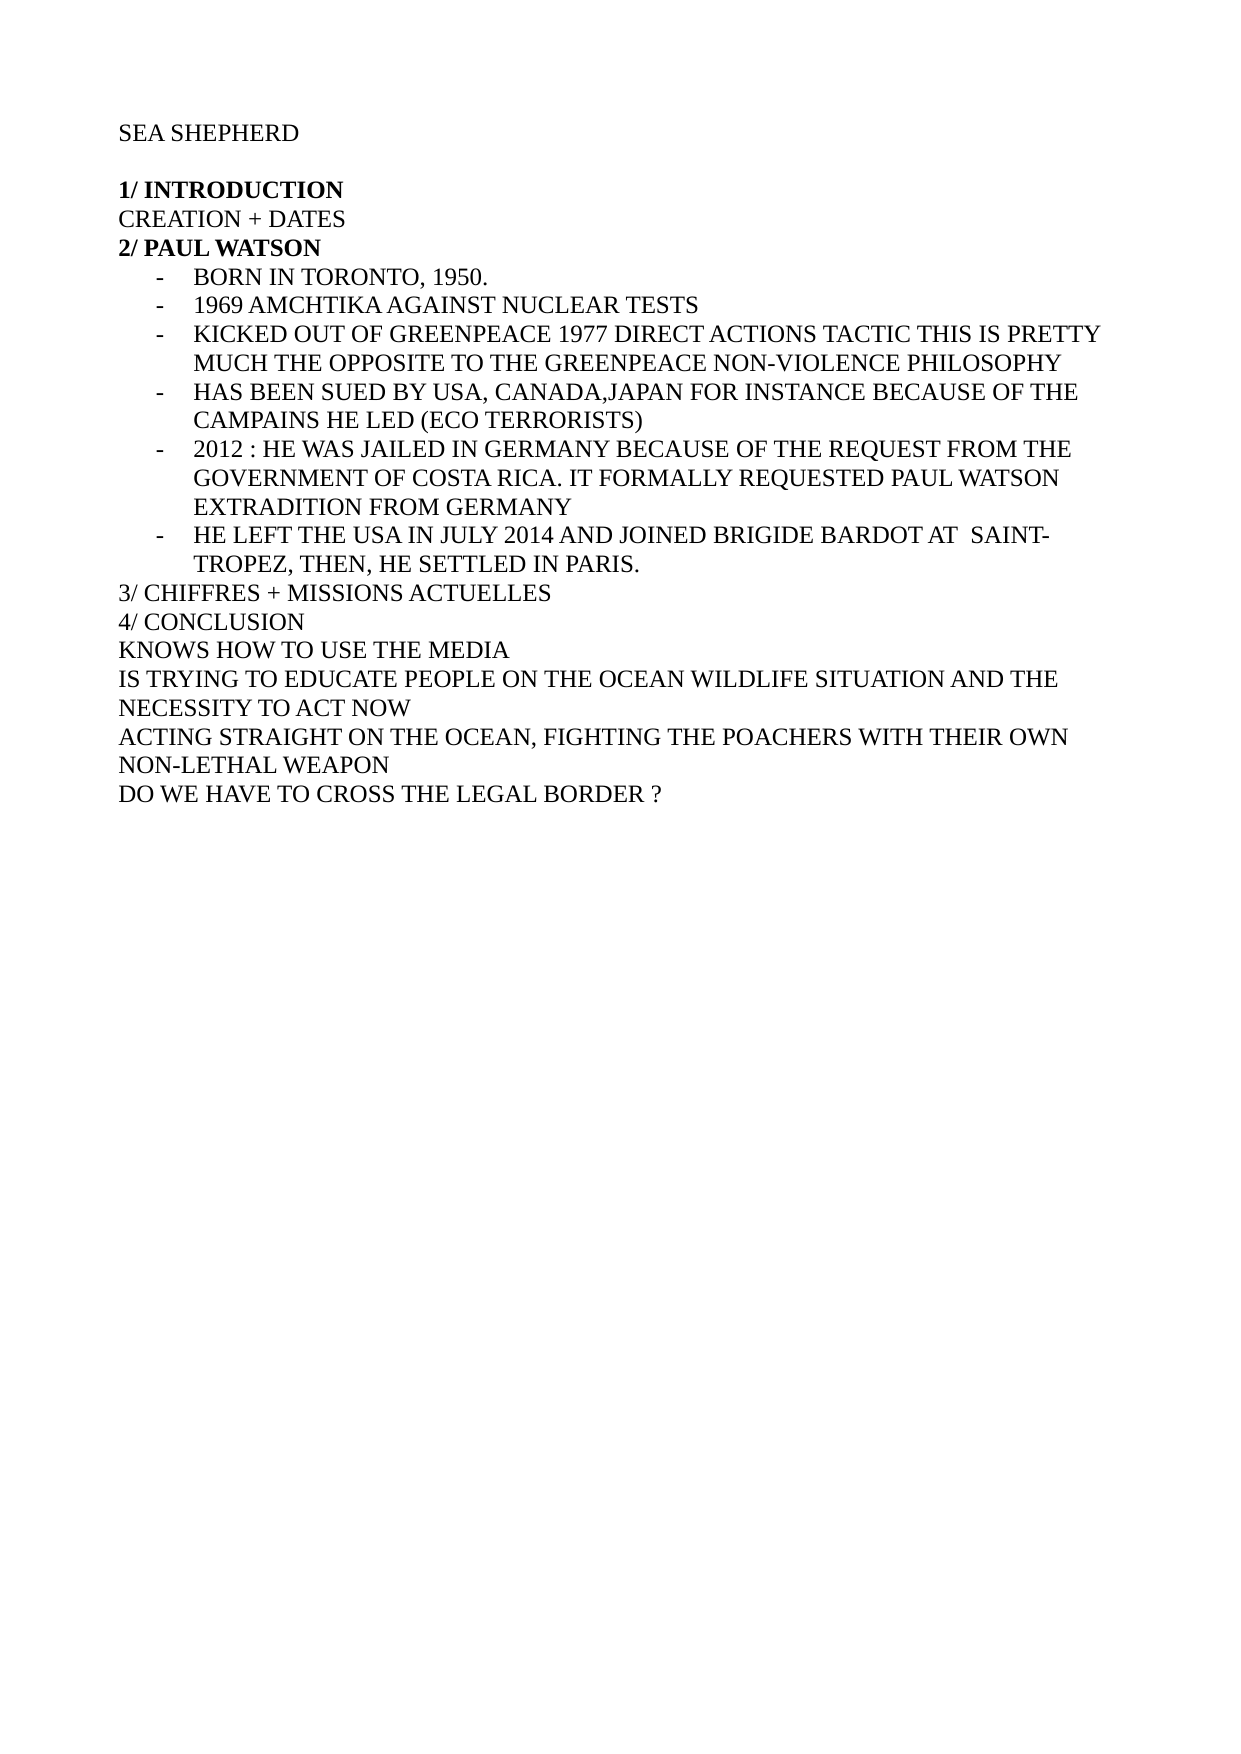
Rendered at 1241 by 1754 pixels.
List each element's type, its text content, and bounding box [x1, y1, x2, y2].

text 4/ CONCLUSION [118, 607, 1122, 636]
list 2012 : HE WAS JAILED IN GERMANY BECAUSE OF THE REQUEST FROM THE GOVERNMENT OF COSTA RICA. IT FORMALLY REQUESTED PAUL WATSON EXTRADITION FROM GERMANY [156, 434, 1122, 521]
text 2/ PAUL WATSON [118, 233, 1122, 262]
text ACTING STRAIGHT ON THE OCEAN, FIGHTING THE POACHERS WITH THEIR OWN NON-LETHAL WEAPON [118, 722, 1122, 779]
list KICKED OUT OF GREENPEACE 1977 DIRECT ACTIONS TACTIC THIS IS PRETTY MUCH THE OPPOSITE TO THE GREENPEACE NON-VIOLENCE PHILOSOPHY [156, 319, 1122, 377]
list BORN IN TORONTO, 1950. [156, 262, 1122, 291]
list HE LEFT THE USA IN JULY 2014 AND JOINED BRIGIDE BARDOT AT SAINT-TROPEZ, THEN, HE SETTLED IN PARIS. [156, 521, 1122, 578]
text KNOWS HOW TO USE THE MEDIA [118, 636, 1122, 664]
list 1969 AMCHTIKA AGAINST NUCLEAR TESTS [156, 291, 1122, 319]
list HAS BEEN SUED BY USA, CANADA,JAPAN FOR INSTANCE BECAUSE OF THE CAMPAINS HE LED (ECO TERRORISTS) [156, 377, 1122, 434]
text 1/ INTRODUCTION [118, 176, 1122, 204]
text 3/ CHIFFRES + MISSIONS ACTUELLES [118, 578, 1122, 607]
text CREATION + DATES [118, 204, 1122, 233]
text DO WE HAVE TO CROSS THE LEGAL BORDER ? [118, 779, 1122, 808]
text IS TRYING TO EDUCATE PEOPLE ON THE OCEAN WILDLIFE SITUATION AND THE NECESSITY TO ACT NOW [118, 664, 1122, 722]
text SEA SHEPHERD [118, 118, 1122, 147]
